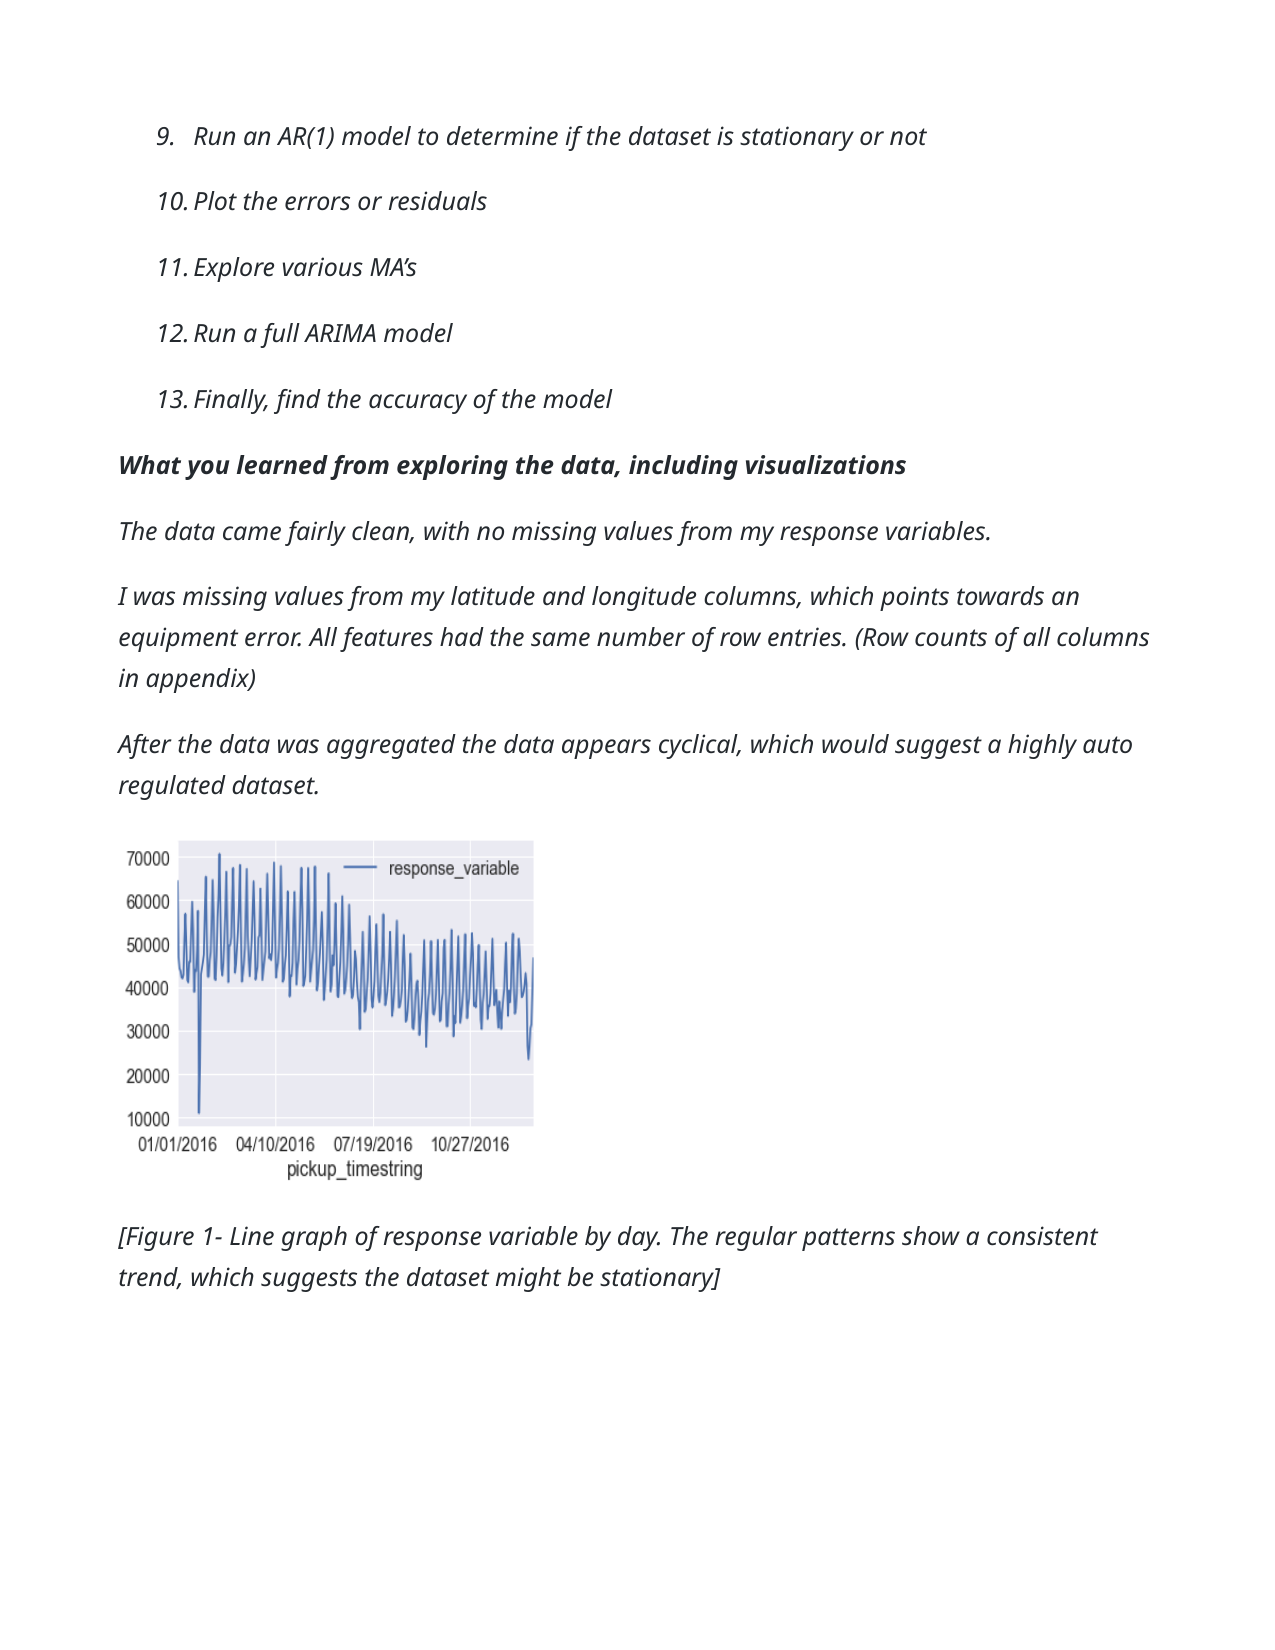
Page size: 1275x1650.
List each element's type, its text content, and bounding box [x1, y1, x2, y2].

list Run an AR(1) model to determine if the dataset is stationary or not [156, 118, 1157, 152]
text The data came fairly clean, with no missing values from my response variables. [118, 513, 1157, 547]
text What you learned from exploring the data, including visualizations [118, 447, 1157, 481]
list Plot the errors or residuals [156, 184, 1157, 218]
list Finally, find the accuracy of the model [156, 381, 1157, 416]
text I was missing values from my latitude and longitude columns, which points towards an equipment error. All features had the same number of row entries. (Row counts of all columns in appendix) [118, 579, 1157, 695]
list Explore various MA’s [156, 250, 1157, 284]
text After the data was aggregated the data appears cyclical, which would suggest a highly auto regulated dataset. [118, 726, 1157, 801]
list Run a full ARIMA model [156, 316, 1157, 350]
text [Figure 1- Line graph of response variable by day. The regular patterns show a consistent trend, which suggests the dataset might be stationary] [118, 1219, 1157, 1293]
